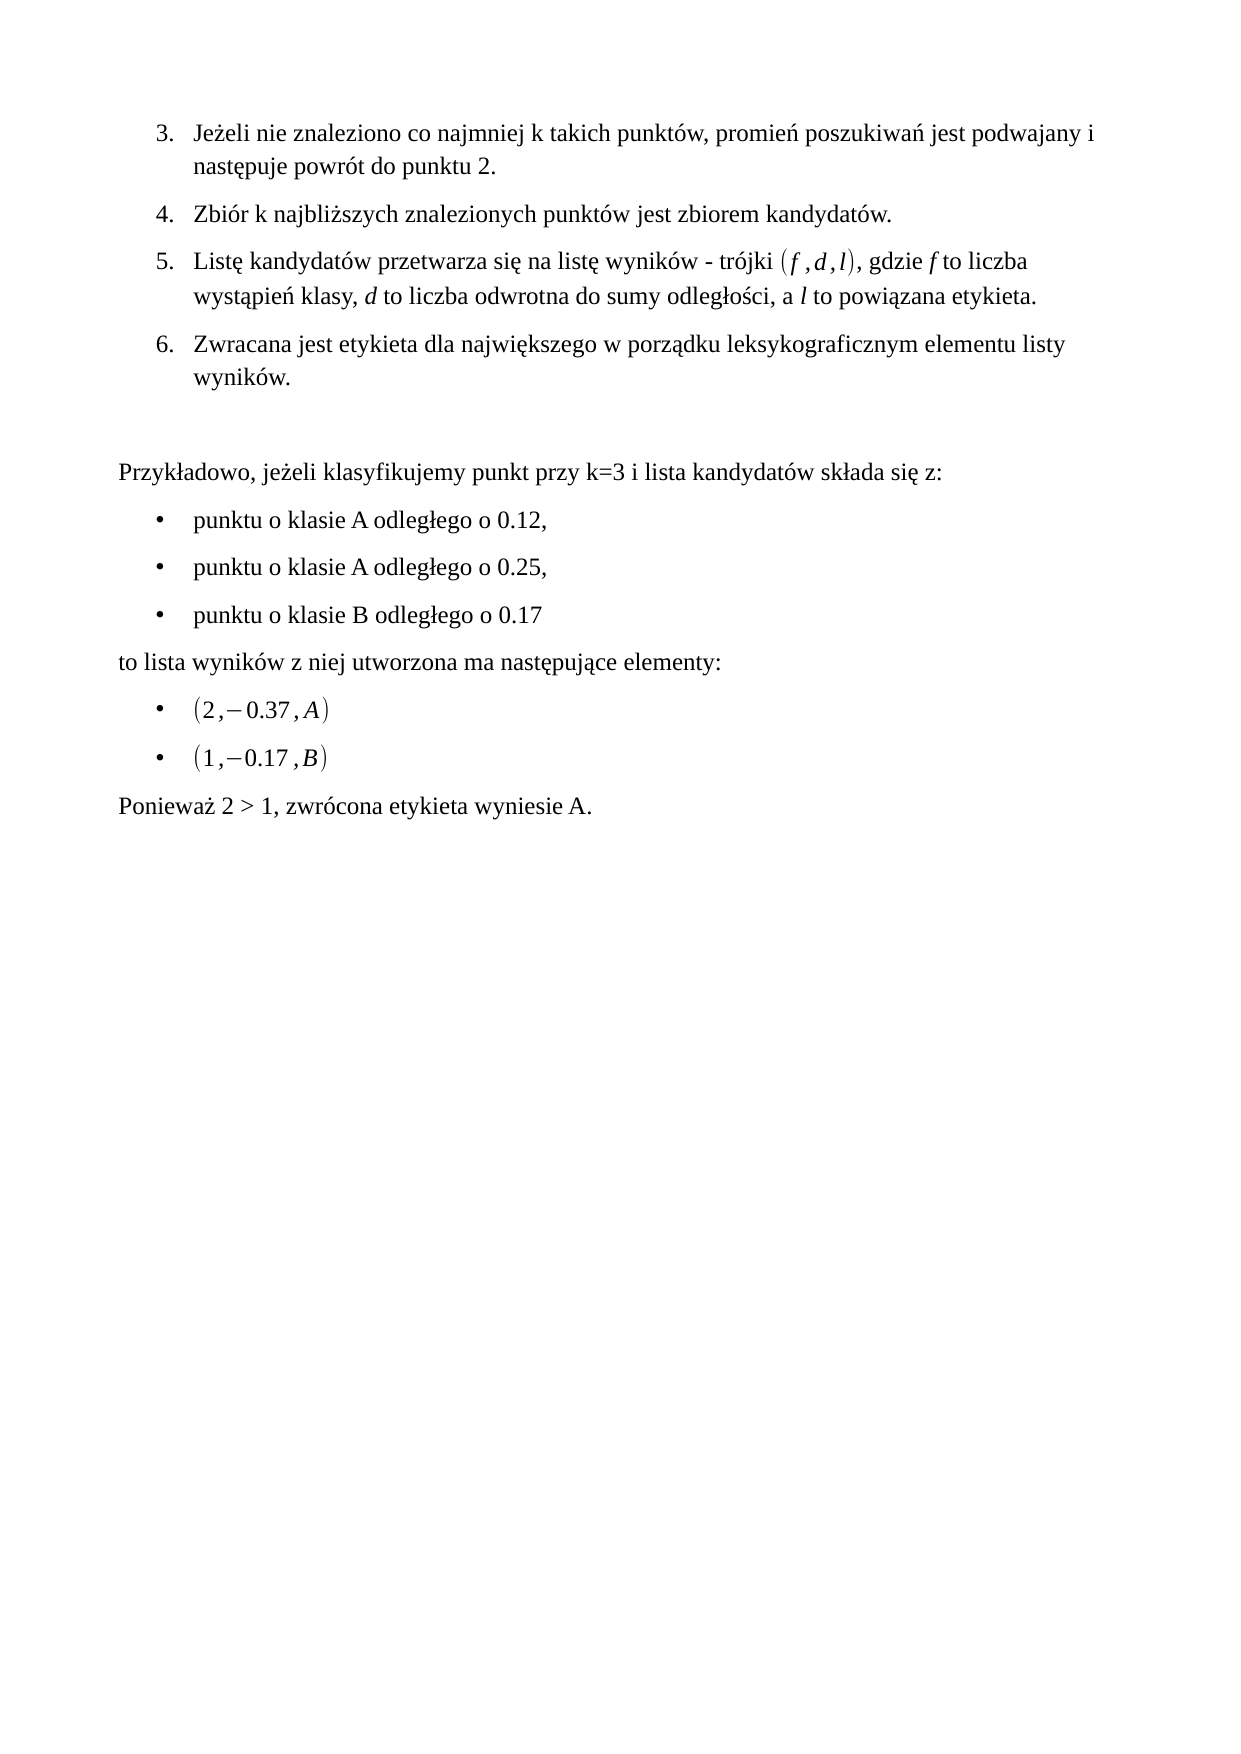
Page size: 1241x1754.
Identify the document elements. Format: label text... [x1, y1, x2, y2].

list punktu o klasie A odległego o 0.12, [156, 505, 1122, 533]
text Przykładowo, jeżeli klasyfikujemy punkt przy k=3 i lista kandydatów składa się z: [118, 457, 1122, 486]
text Ponieważ 2 > 1, zwrócona etykieta wyniesie A. [118, 791, 1122, 820]
text to lista wyników z niej utworzona ma następujące elementy: [118, 647, 1122, 676]
list Zwracana jest etykieta dla największego w porządku leksykograficznym elementu listy wyników. [156, 329, 1122, 391]
list punktu o klasie A odległego o 0.25, [156, 552, 1122, 581]
list punktu o klasie B odległego o 0.17 [156, 600, 1122, 629]
list Listę kandydatów przetwarza się na listę wyników - trójki , gdzie f to liczba wystąpień klasy, d to liczba odwrotna do sumy odległości, a l to powiązana etykieta. [156, 246, 1122, 310]
list Zbiór k najbliższych znalezionych punktów jest zbiorem kandydatów. [156, 199, 1122, 227]
list Jeżeli nie znaleziono co najmniej k takich punktów, promień poszukiwań jest podwajany i następuje powrót do punktu 2. [156, 118, 1122, 180]
